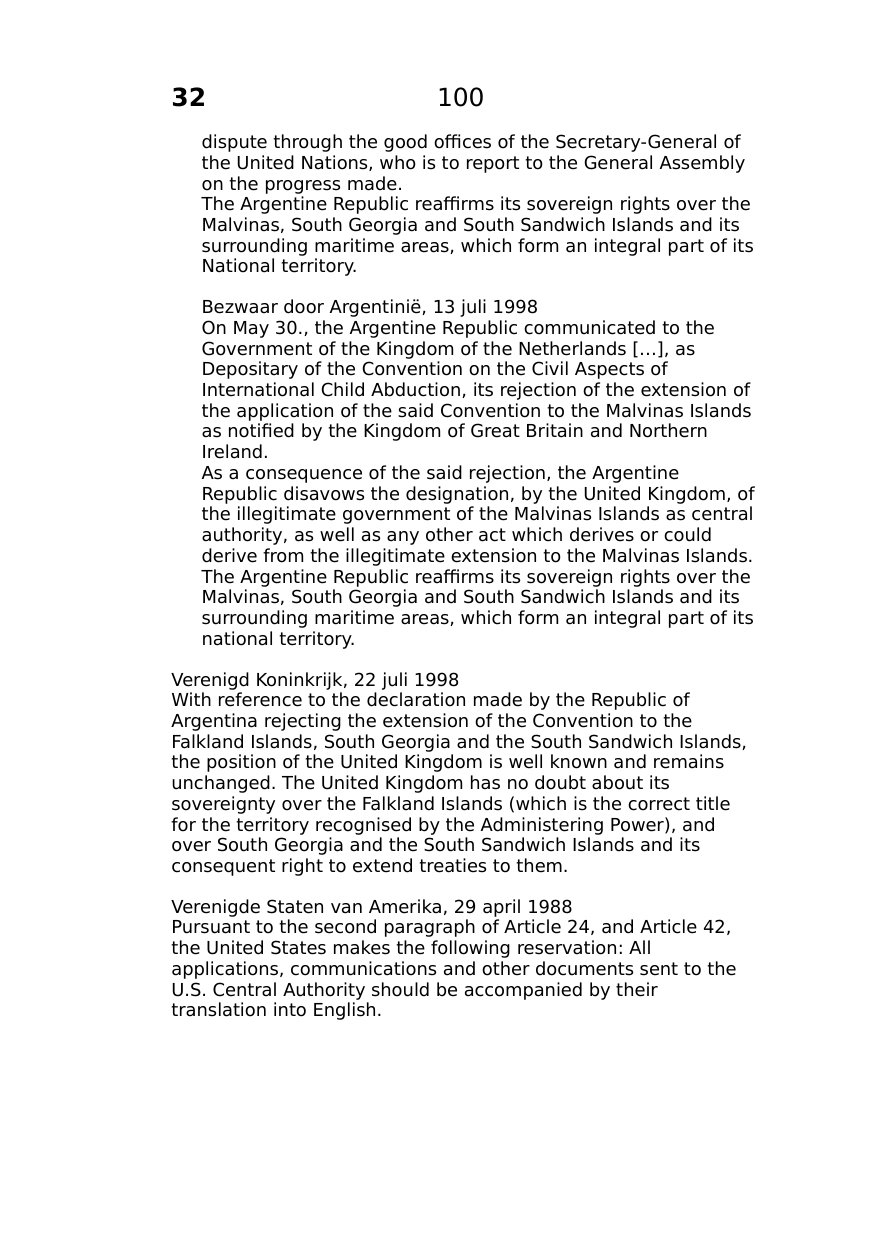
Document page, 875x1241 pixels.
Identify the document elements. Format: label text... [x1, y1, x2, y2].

text Verenigde Staten van Amerika, 29 april 1988 [171, 897, 756, 917]
text Verenigd Koninkrijk, 22 juli 1998 [171, 669, 756, 690]
text dispute through the good offices of the Secretary-General of the United Nations, who is to report to the General Assembly on the progress made. [201, 132, 756, 194]
text The Argentine Republic reaffirms its sovereign rights over the Malvinas, South Georgia and South Sandwich Islands and its surrounding maritime areas, which form an integral part of its national territory. [201, 566, 756, 649]
text With reference to the declaration made by the Republic of Argentina rejecting the extension of the Convention to the Falkland Islands, South Georgia and the South Sandwich Islands, the position of the United Kingdom is well known and remains unchanged. The United Kingdom has no doubt about its sovereignty over the Falkland Islands (which is the correct title for the territory recognised by the Administering Power), and over South Georgia and the South Sandwich Islands and its consequent right to extend treaties to them. [171, 690, 756, 877]
text Bezwaar door Argentinië, 13 juli 1998 [201, 297, 756, 318]
text The Argentine Republic reaffirms its sovereign rights over the Malvinas, South Georgia and South Sandwich Islands and its surrounding maritime areas, which form an integral part of its National territory. [201, 194, 756, 277]
text On May 30., the Argentine Republic communicated to the Government of the Kingdom of the Netherlands […], as Depositary of the Convention on the Civil Aspects of International Child Abduction, its rejection of the extension of the application of the said Convention to the Malvinas Islands as notified by the Kingdom of Great Britain and Northern Ireland. [201, 318, 756, 463]
text Pursuant to the second paragraph of Article 24, and Article 42, the United States makes the following reservation: All applications, communications and other documents sent to the U.S. Central Authority should be accompanied by their translation into English. [171, 917, 756, 1021]
text As a consequence of the said rejection, the Argentine Republic disavows the designation, by the United Kingdom, of the illegitimate government of the Malvinas Islands as central authority, as well as any other act which derives or could derive from the illegitimate extension to the Malvinas Islands. [201, 463, 756, 566]
